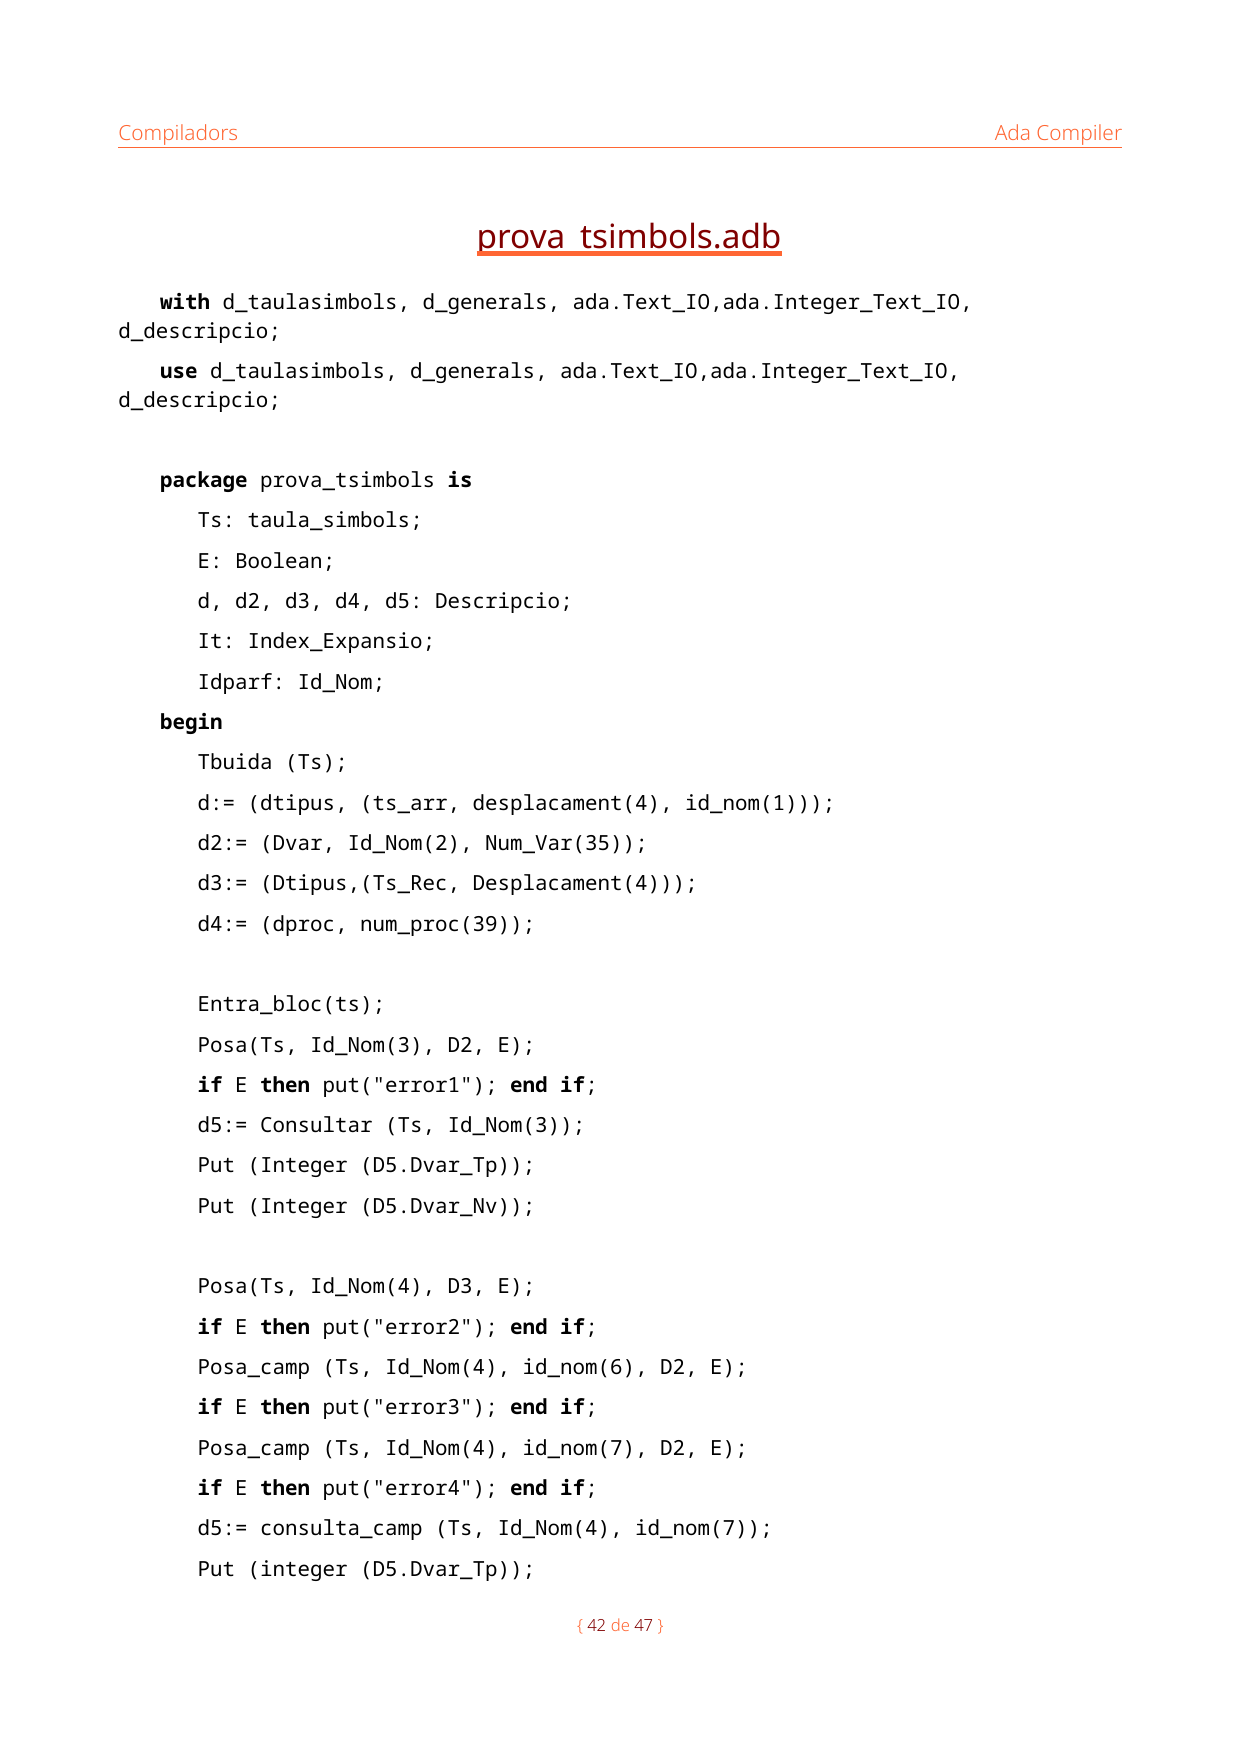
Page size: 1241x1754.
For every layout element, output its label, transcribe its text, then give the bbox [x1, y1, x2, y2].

text if E then put("error1"); end if; [118, 1070, 1122, 1098]
subtitle prova_tsimbols.adb [136, 212, 1122, 258]
text with d_taulasimbols, d_generals, ada.Text_IO,ada.Integer_Text_IO, d_descripcio; [118, 287, 1122, 344]
text if E then put("error2"); end if; [118, 1312, 1122, 1340]
text Posa_camp (Ts, Id_Nom(4), id_nom(6), D2, E); [118, 1352, 1122, 1381]
text Posa_camp (Ts, Id_Nom(4), id_nom(7), D2, E); [118, 1433, 1122, 1461]
text Tbuida (Ts); [118, 747, 1122, 776]
text if E then put("error3"); end if; [118, 1392, 1122, 1421]
text begin [118, 707, 1122, 736]
text It: Index_Expansio; [118, 627, 1122, 655]
text package prova_tsimbols is [118, 465, 1122, 494]
text if E then put("error4"); end if; [118, 1473, 1122, 1502]
text d:= (dtipus, (ts_arr, desplacament(4), id_nom(1))); [118, 788, 1122, 816]
text Entra_bloc(ts); [118, 989, 1122, 1018]
text d4:= (dproc, num_proc(39)); [118, 909, 1122, 937]
text Put (integer (D5.Dvar_Tp)); [118, 1554, 1122, 1582]
text d, d2, d3, d4, d5: Descripcio; [118, 586, 1122, 615]
text Posa(Ts, Id_Nom(3), D2, E); [118, 1030, 1122, 1058]
text Ts: taula_simbols; [118, 506, 1122, 534]
text d5:= Consultar (Ts, Id_Nom(3)); [118, 1110, 1122, 1139]
text E: Boolean; [118, 546, 1122, 574]
text Put (Integer (D5.Dvar_Nv)); [118, 1191, 1122, 1219]
text d5:= consulta_camp (Ts, Id_Nom(4), id_nom(7)); [118, 1513, 1122, 1542]
text d2:= (Dvar, Id_Nom(2), Num_Var(35)); [118, 828, 1122, 857]
text Posa(Ts, Id_Nom(4), D3, E); [118, 1272, 1122, 1300]
text use d_taulasimbols, d_generals, ada.Text_IO,ada.Integer_Text_IO, d_descripcio; [118, 356, 1122, 413]
text Idparf: Id_Nom; [118, 667, 1122, 695]
text d3:= (Dtipus,(Ts_Rec, Desplacament(4))); [118, 868, 1122, 897]
text Put (Integer (D5.Dvar_Tp)); [118, 1151, 1122, 1179]
